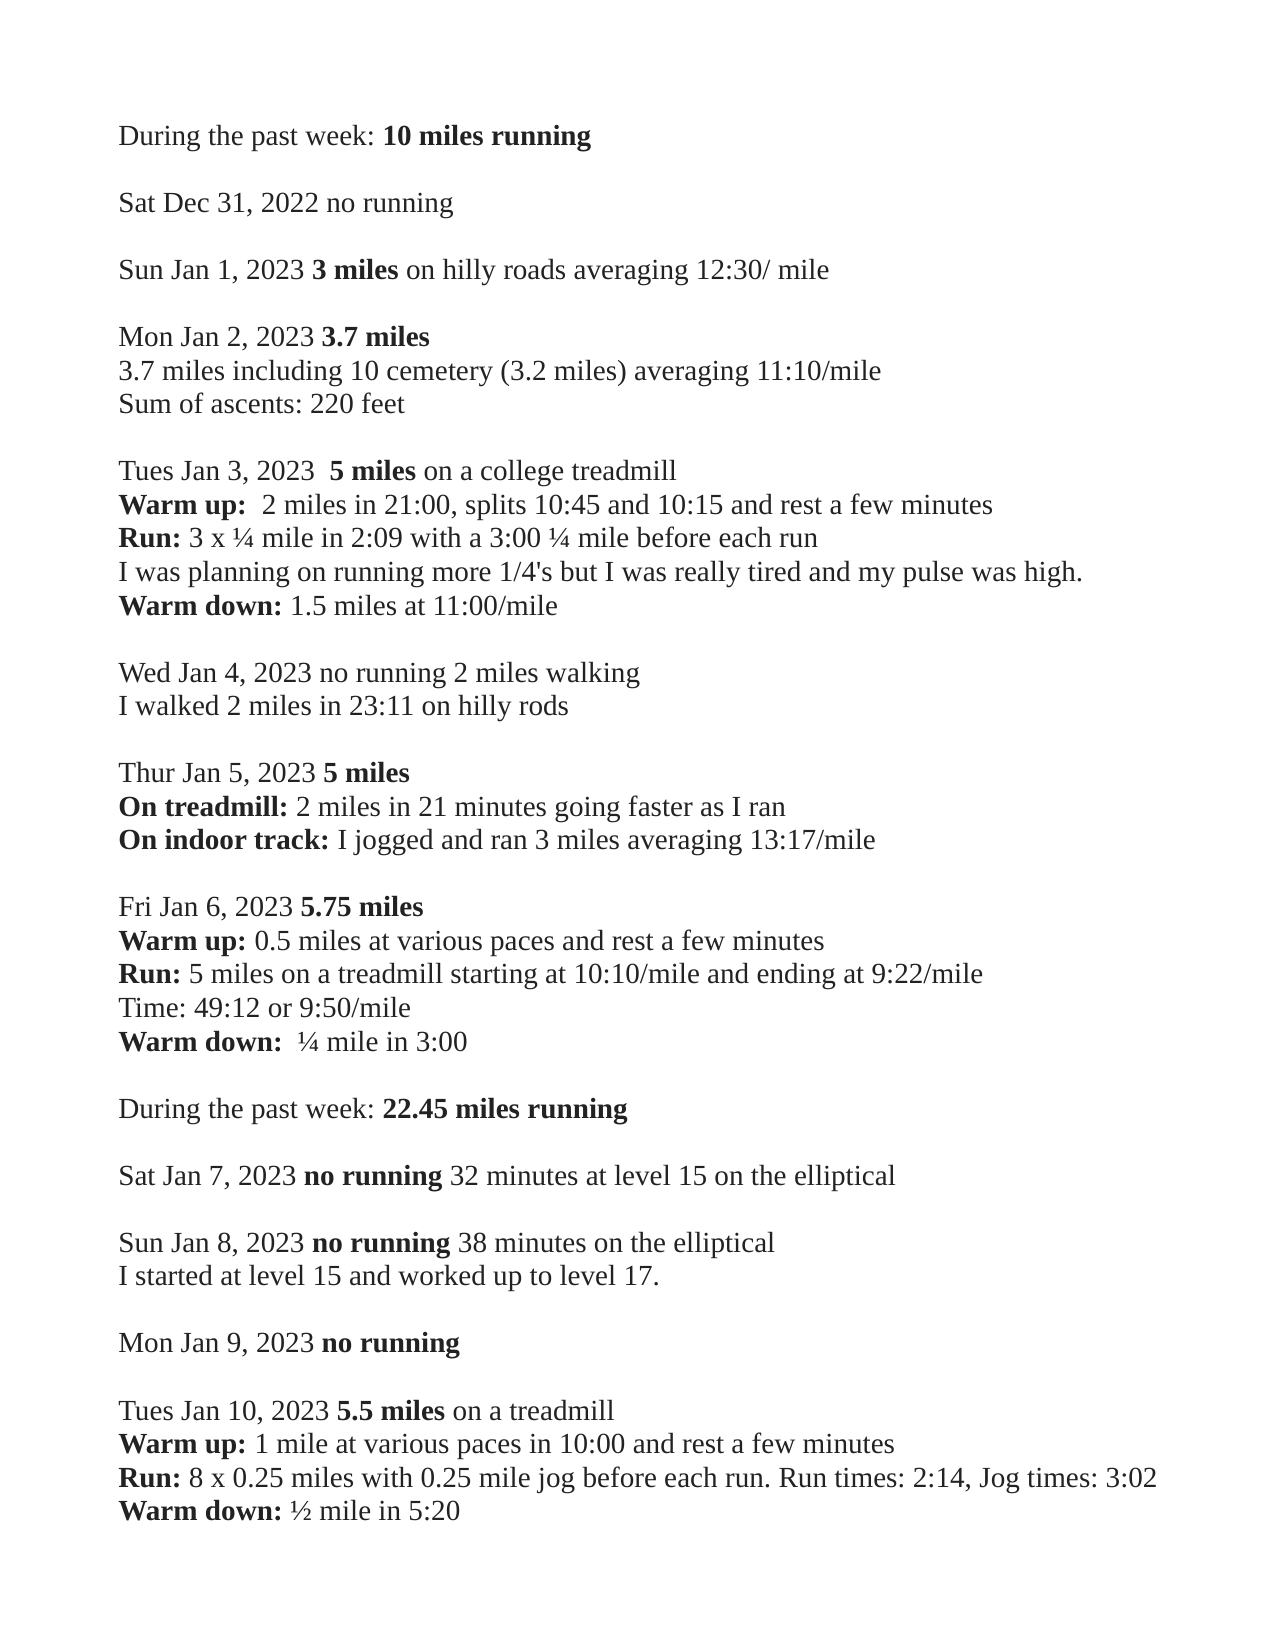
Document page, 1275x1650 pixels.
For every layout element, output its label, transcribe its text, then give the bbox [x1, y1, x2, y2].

text Warm up: 2 miles in 21:00, splits 10:45 and 10:15 and rest a few minutes [118, 487, 1161, 521]
text Warm up: 0.5 miles at various paces and rest a few minutes [118, 923, 1161, 957]
text Warm up: 1 mile at various paces in 10:00 and rest a few minutes [118, 1426, 1161, 1460]
list 3.7 miles including 10 cemetery (3.2 miles) averaging 11:10/mile [118, 353, 1161, 386]
text On treadmill: 2 miles in 21 minutes going faster as I ran [118, 789, 1161, 822]
text Sat Dec 31, 2022 no running [118, 185, 1161, 219]
text Run: 8 x 0.25 miles with 0.25 mile jog before each run. Run times: 2:14, Jog times: 3:02 [118, 1460, 1161, 1493]
text Time: 49:12 or 9:50/mile [118, 990, 1161, 1024]
text Sun Jan 8, 2023 no running 38 minutes on the elliptical [118, 1225, 1161, 1258]
text Mon Jan 2, 2023 3.7 miles [118, 319, 1161, 353]
text Sat Jan 7, 2023 no running 32 minutes at level 15 on the elliptical [118, 1158, 1161, 1191]
text On indoor track: I jogged and ran 3 miles averaging 13:17/mile [118, 822, 1161, 856]
text During the past week: 22.45 miles running [118, 1091, 1161, 1124]
text Run: 3 x ¼ mile in 2:09 with a 3:00 ¼ mile before each run [118, 521, 1161, 554]
text Thur Jan 5, 2023 5 miles [118, 755, 1161, 789]
text I was planning on running more 1/4's but I was really tired and my pulse was high. [118, 554, 1161, 588]
text Sun Jan 1, 2023 3 miles on hilly roads averaging 12:30/ mile [118, 252, 1161, 286]
text Wed Jan 4, 2023 no running 2 miles walking [118, 655, 1161, 688]
text Mon Jan 9, 2023 no running [118, 1326, 1161, 1359]
text Tues Jan 3, 2023 5 miles on a college treadmill [118, 453, 1161, 487]
list Sum of ascents: 220 feet [118, 386, 1161, 420]
text I started at level 15 and worked up to level 17. [118, 1258, 1161, 1292]
text Warm down: ¼ mile in 3:00 [118, 1024, 1161, 1057]
text Tues Jan 10, 2023 5.5 miles on a treadmill [118, 1393, 1161, 1426]
text During the past week: 10 miles running [118, 118, 1161, 152]
text Run: 5 miles on a treadmill starting at 10:10/mile and ending at 9:22/mile [118, 957, 1161, 990]
text Warm down: ½ mile in 5:20 [118, 1493, 1161, 1527]
text Warm down: 1.5 miles at 11:00/mile [118, 588, 1161, 621]
text Fri Jan 6, 2023 5.75 miles [118, 889, 1161, 923]
text I walked 2 miles in 23:11 on hilly rods [118, 688, 1161, 722]
